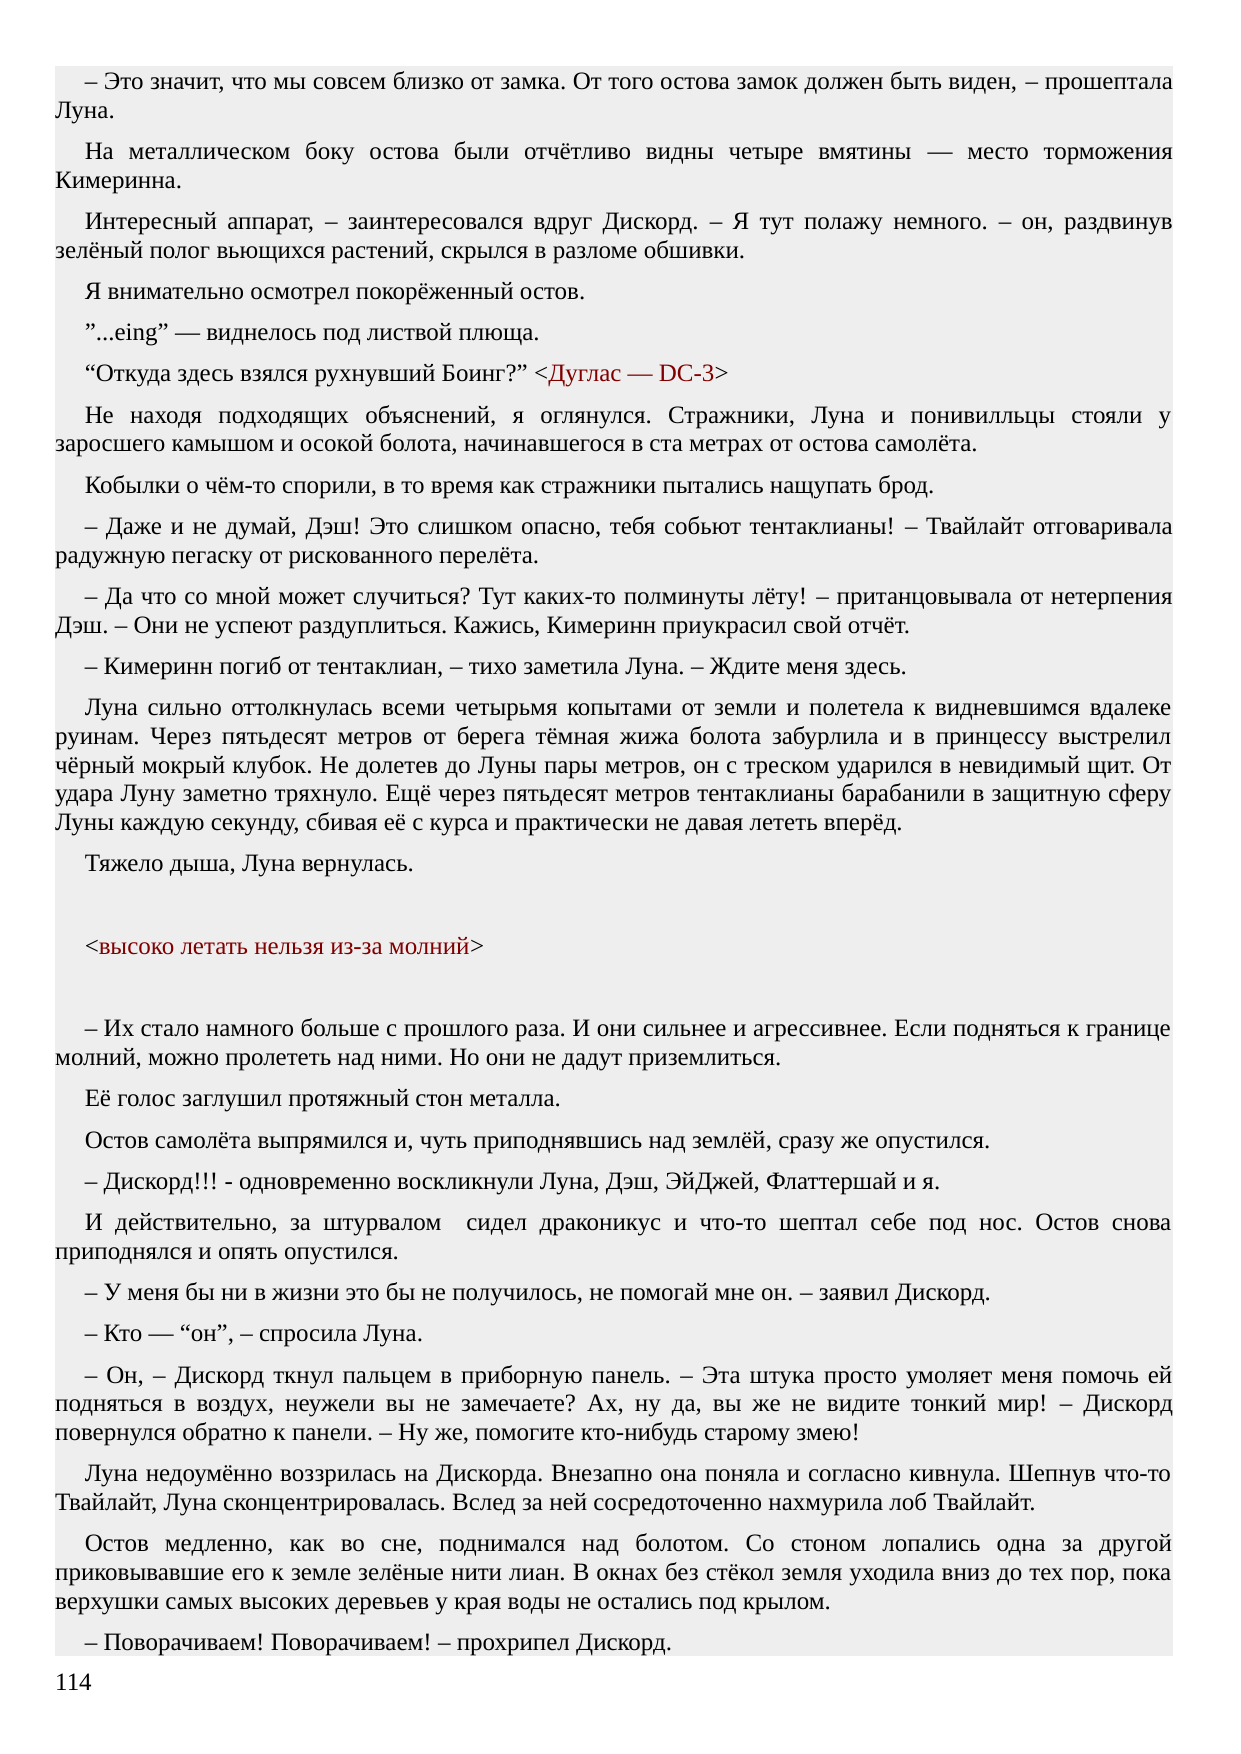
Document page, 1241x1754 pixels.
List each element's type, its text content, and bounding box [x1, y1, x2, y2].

text Не находя подходящих объяснений, я оглянулся. Стражники, Луна и понивилльцы стояли у заросшего камышом и осокой болота, начинавшегося в ста метрах от остова самолёта. [55, 400, 1173, 457]
text На металлическом боку остова были отчётливо видны четыре вмятины — место торможения Кимеринна. [55, 136, 1173, 193]
text Кобылки о чём-то спорили, в то время как стражники пытались нащупать брод. [55, 470, 1173, 498]
text – Дискорд!!! - одновременно воскликнули Луна, Дэш, ЭйДжей, Флаттершай и я. [55, 1166, 1173, 1195]
text И действительно, за штурвалом сидел драконикус и что-то шептал себе под нос. Остов снова приподнялся и опять опустился. [55, 1207, 1173, 1265]
text “Откуда здесь взялся рухнувший Боинг?” <Дуглас — DC-3> [55, 358, 1173, 387]
text Интересный аппарат, – заинтересовался вдруг Дискорд. – Я тут полажу немного. – он, раздвинув зелёный полог вьющихся растений, скрылся в разломе обшивки. [55, 206, 1173, 263]
text – Он, – Дискорд ткнул пальцем в приборную панель. – Эта штука просто умоляет меня помочь ей подняться в воздух, неужели вы не замечаете? Ах, ну да, вы же не видите тонкий мир! – Дискорд повернулся обратно к панели. – Ну же, помогите кто-нибудь старому змею! [55, 1360, 1173, 1446]
text Луна сильно оттолкнулась всеми четырьмя копытами от земли и полетела к видневшимся вдалеке руинам. Через пятьдесят метров от берега тёмная жижа болота забурлила и в принцессу выстрелил чёрный мокрый клубок. Не долетев до Луны пары метров, он с треском ударился в невидимый щит. От удара Луну заметно тряхнуло. Ещё через пятьдесят метров тентаклианы барабанили в защитную сферу Луны каждую секунду, сбивая её с курса и практически не давая лететь вперёд. [55, 692, 1173, 836]
text – Это значит, что мы совсем близко от замка. От того остова замок должен быть виден, – прошептала Луна. [55, 66, 1173, 123]
text – Кто — “он”, – спросила Луна. [55, 1318, 1173, 1347]
text – Даже и не думай, Дэш! Это слишком опасно, тебя собьют тентаклианы! – Твайлайт отговаривала радужную пегаску от рискованного перелёта. [55, 511, 1173, 568]
text Остов самолёта выпрямился и, чуть приподнявшись над землёй, сразу же опустился. [55, 1125, 1173, 1153]
text – Кимеринн погиб от тентаклиан, – тихо заметила Луна. – Ждите меня здесь. [55, 651, 1173, 680]
text Её голос заглушил протяжный стон металла. [55, 1083, 1173, 1112]
text Я внимательно осмотрел покорёженный остов. [55, 276, 1173, 305]
text – У меня бы ни в жизни это бы не получилось, не помогай мне он. – заявил Дискорд. [55, 1277, 1173, 1306]
text Луна недоумённо воззрилась на Дискорда. Внезапно она поняла и согласно кивнула. Шепнув что-то Твайлайт, Луна сконцентрировалась. Вслед за ней сосредоточенно нахмурила лоб Твайлайт. [55, 1458, 1173, 1516]
text <высоко летать нельзя из-за молний> [55, 931, 1173, 960]
text – Да что со мной может случиться? Тут каких-то полминуты лёту! – пританцовывала от нетерпения Дэш. – Они не успеют раздуплиться. Кажись, Кимеринн приукрасил свой отчёт. [55, 581, 1173, 638]
text Остов медленно, как во сне, поднимался над болотом. Со стоном лопались одна за другой приковывавшие его к земле зелёные нити лиан. В окнах без стёкол земля уходила вниз до тех пор, пока верхушки самых высоких деревьев у края воды не остались под крылом. [55, 1528, 1173, 1615]
text ”...eing” — виднелось под листвой плюща. [55, 317, 1173, 346]
text – Поворачиваем! Поворачиваем! – прохрипел Дискорд. [55, 1627, 1173, 1656]
text – Их стало намного больше с прошлого раза. И они сильнее и агрессивнее. Если подняться к границе молний, можно пролететь над ними. Но они не дадут приземлиться. [55, 1013, 1173, 1071]
text Тяжело дыша, Луна вернулась. [55, 848, 1173, 877]
